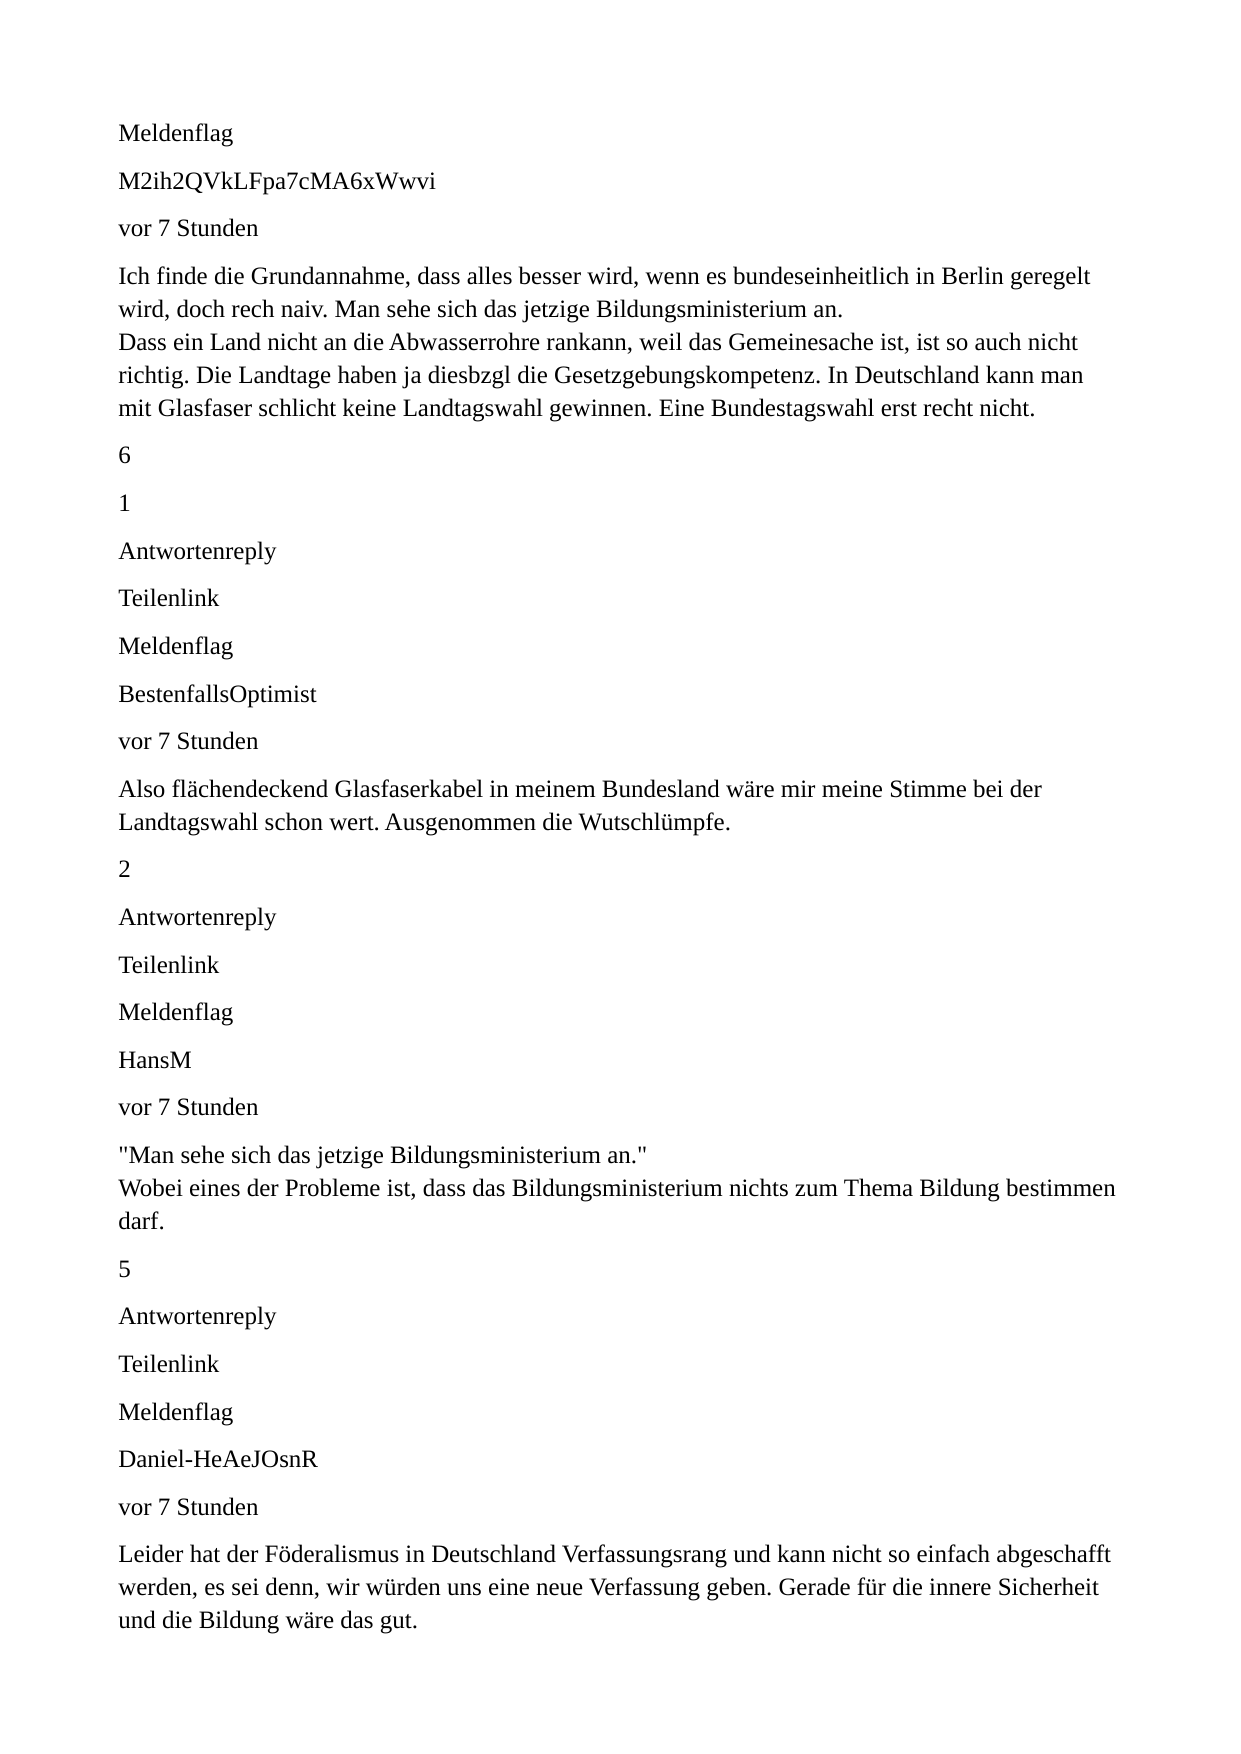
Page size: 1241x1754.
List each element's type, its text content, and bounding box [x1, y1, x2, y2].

text 2 [118, 854, 1122, 883]
text Antwortenreply [118, 536, 1122, 564]
text vor 7 Stunden [118, 1092, 1122, 1121]
text M2ih2QVkLFpa7cMA6xWwvi [118, 166, 1122, 194]
text Meldenflag [118, 118, 1122, 147]
text vor 7 Stunden [118, 213, 1122, 242]
text vor 7 Stunden [118, 1492, 1122, 1521]
text 5 [118, 1254, 1122, 1282]
text Teilenlink [118, 950, 1122, 978]
text Meldenflag [118, 631, 1122, 660]
text 1 [118, 488, 1122, 517]
text Ich finde die Grundannahme, dass alles besser wird, wenn es bundeseinheitlich in Berlin geregelt wird, doch rech naiv. Man sehe sich das jetzige Bildungsministerium an. Dass ein Land nicht an die Abwasserrohre rankann, weil das Gemeinesache ist, ist so auch nicht richtig. Die Landtage haben ja diesbzgl die Gesetzgebungskompetenz. In Deutschland kann man mit Glasfaser schlicht keine Landtagswahl gewinnen. Eine Bundestagswahl erst recht nicht. [118, 261, 1122, 422]
text "Man sehe sich das jetzige Bildungsministerium an." Wobei eines der Probleme ist, dass das Bildungsministerium nichts zum Thema Bildung bestimmen darf. [118, 1140, 1122, 1235]
text Meldenflag [118, 997, 1122, 1026]
text Antwortenreply [118, 902, 1122, 931]
text vor 7 Stunden [118, 726, 1122, 755]
text Leider hat der Föderalismus in Deutschland Verfassungsrang und kann nicht so einfach abgeschafft werden, es sei denn, wir würden uns eine neue Verfassung geben. Gerade für die innere Sicherheit und die Bildung wäre das gut. [118, 1539, 1122, 1634]
text BestenfallsOptimist [118, 679, 1122, 707]
text Also flächendeckend Glasfaserkabel in meinem Bundesland wäre mir meine Stimme bei der Landtagswahl schon wert. Ausgenommen die Wutschlümpfe. [118, 774, 1122, 836]
text Daniel-HeAeJOsnR [118, 1444, 1122, 1473]
text Meldenflag [118, 1397, 1122, 1425]
text Teilenlink [118, 583, 1122, 612]
text 6 [118, 441, 1122, 469]
text HansM [118, 1045, 1122, 1074]
text Antwortenreply [118, 1301, 1122, 1330]
text Teilenlink [118, 1349, 1122, 1378]
